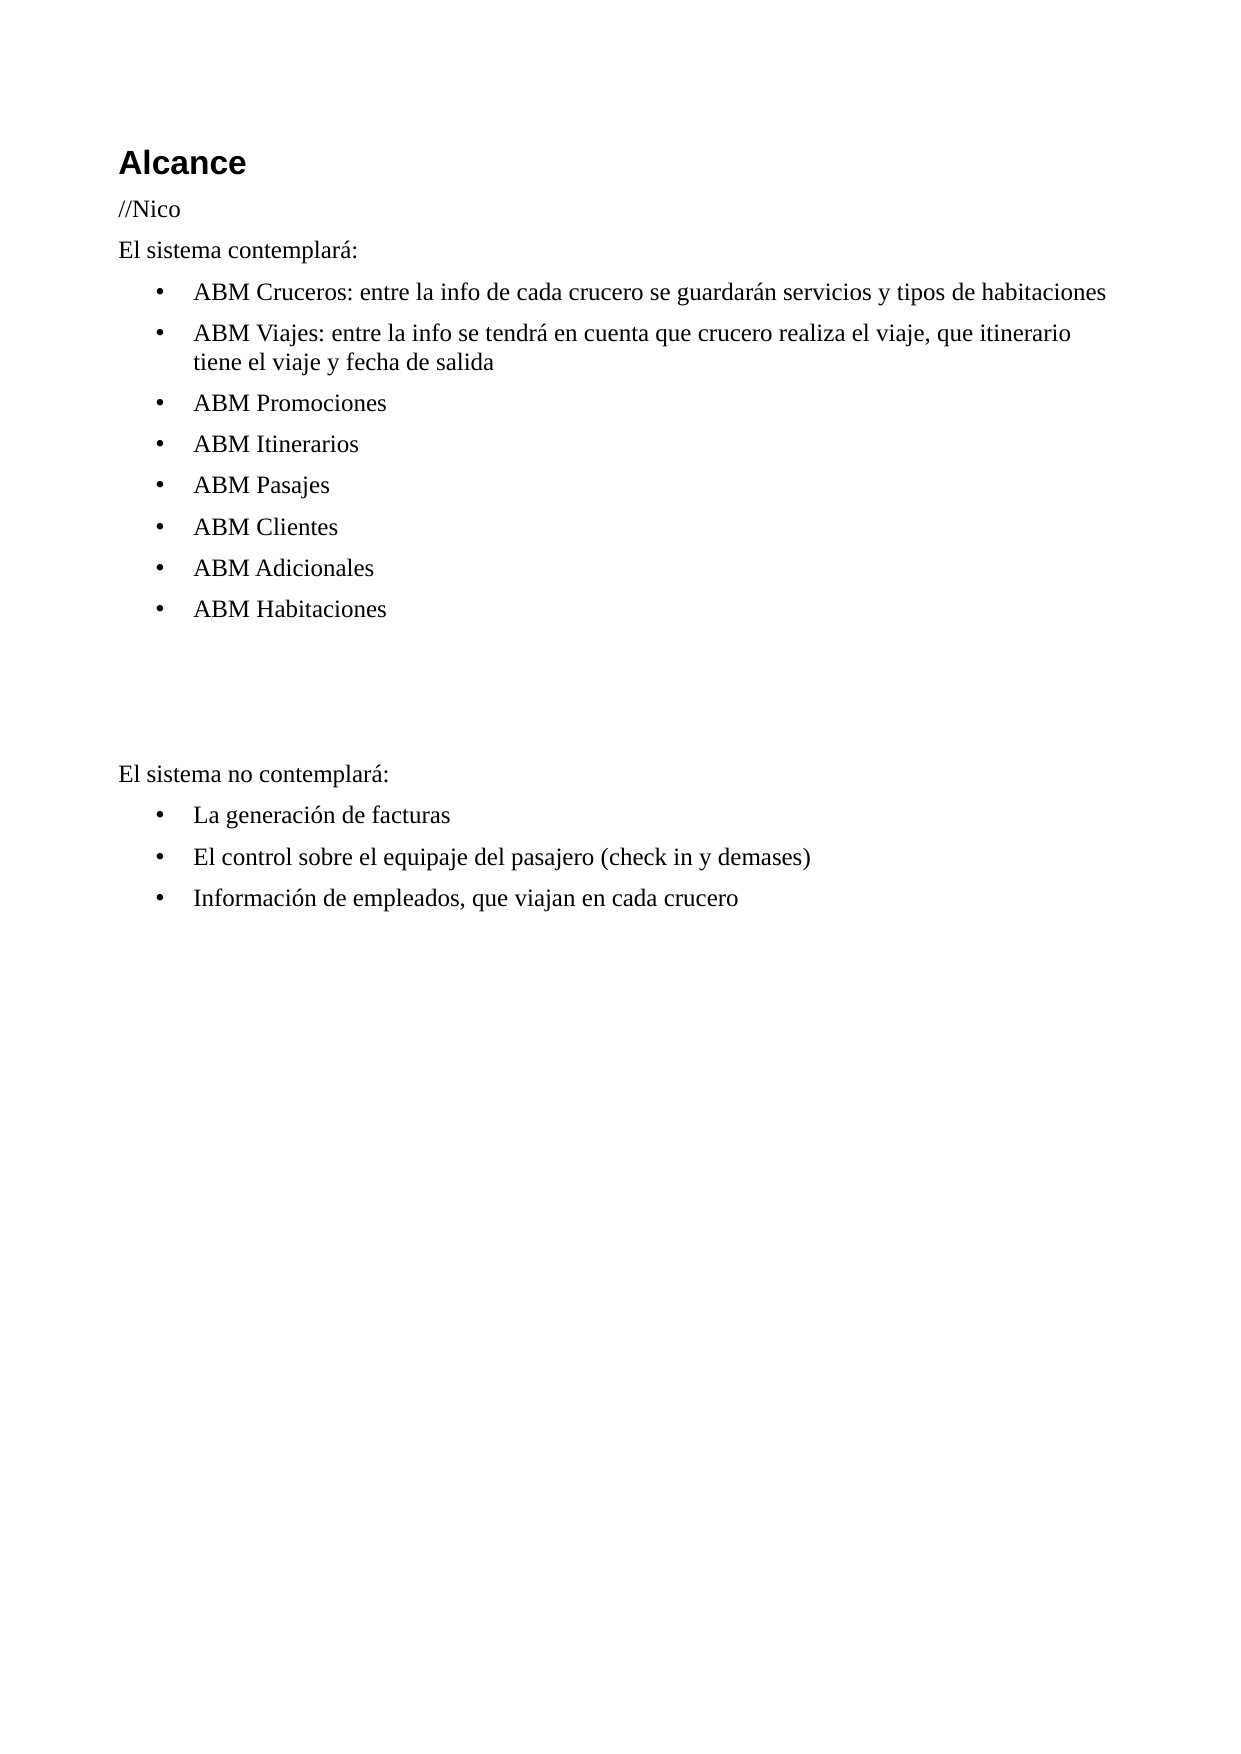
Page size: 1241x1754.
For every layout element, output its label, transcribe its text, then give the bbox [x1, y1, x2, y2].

list ABM Pasajes [156, 471, 1122, 499]
text //Nico [118, 194, 1122, 223]
list ABM Adicionales [156, 553, 1122, 582]
subtitle Alcance [118, 143, 1122, 182]
list ABM Habitaciones [156, 594, 1122, 623]
list La generación de facturas [156, 801, 1122, 829]
list El control sobre el equipaje del pasajero (check in y demases) [156, 842, 1122, 871]
list ABM Cruceros: entre la info de cada crucero se guardarán servicios y tipos de habitaciones [156, 277, 1122, 306]
text El sistema no contemplará: [118, 759, 1122, 788]
list ABM Promociones [156, 388, 1122, 417]
list ABM Clientes [156, 512, 1122, 541]
list ABM Itinerarios [156, 429, 1122, 458]
list ABM Viajes: entre la info se tendrá en cuenta que crucero realiza el viaje, que itinerario tiene el viaje y fecha de salida [156, 318, 1122, 376]
list Información de empleados, que viajan en cada crucero [156, 883, 1122, 912]
text El sistema contemplará: [118, 236, 1122, 264]
